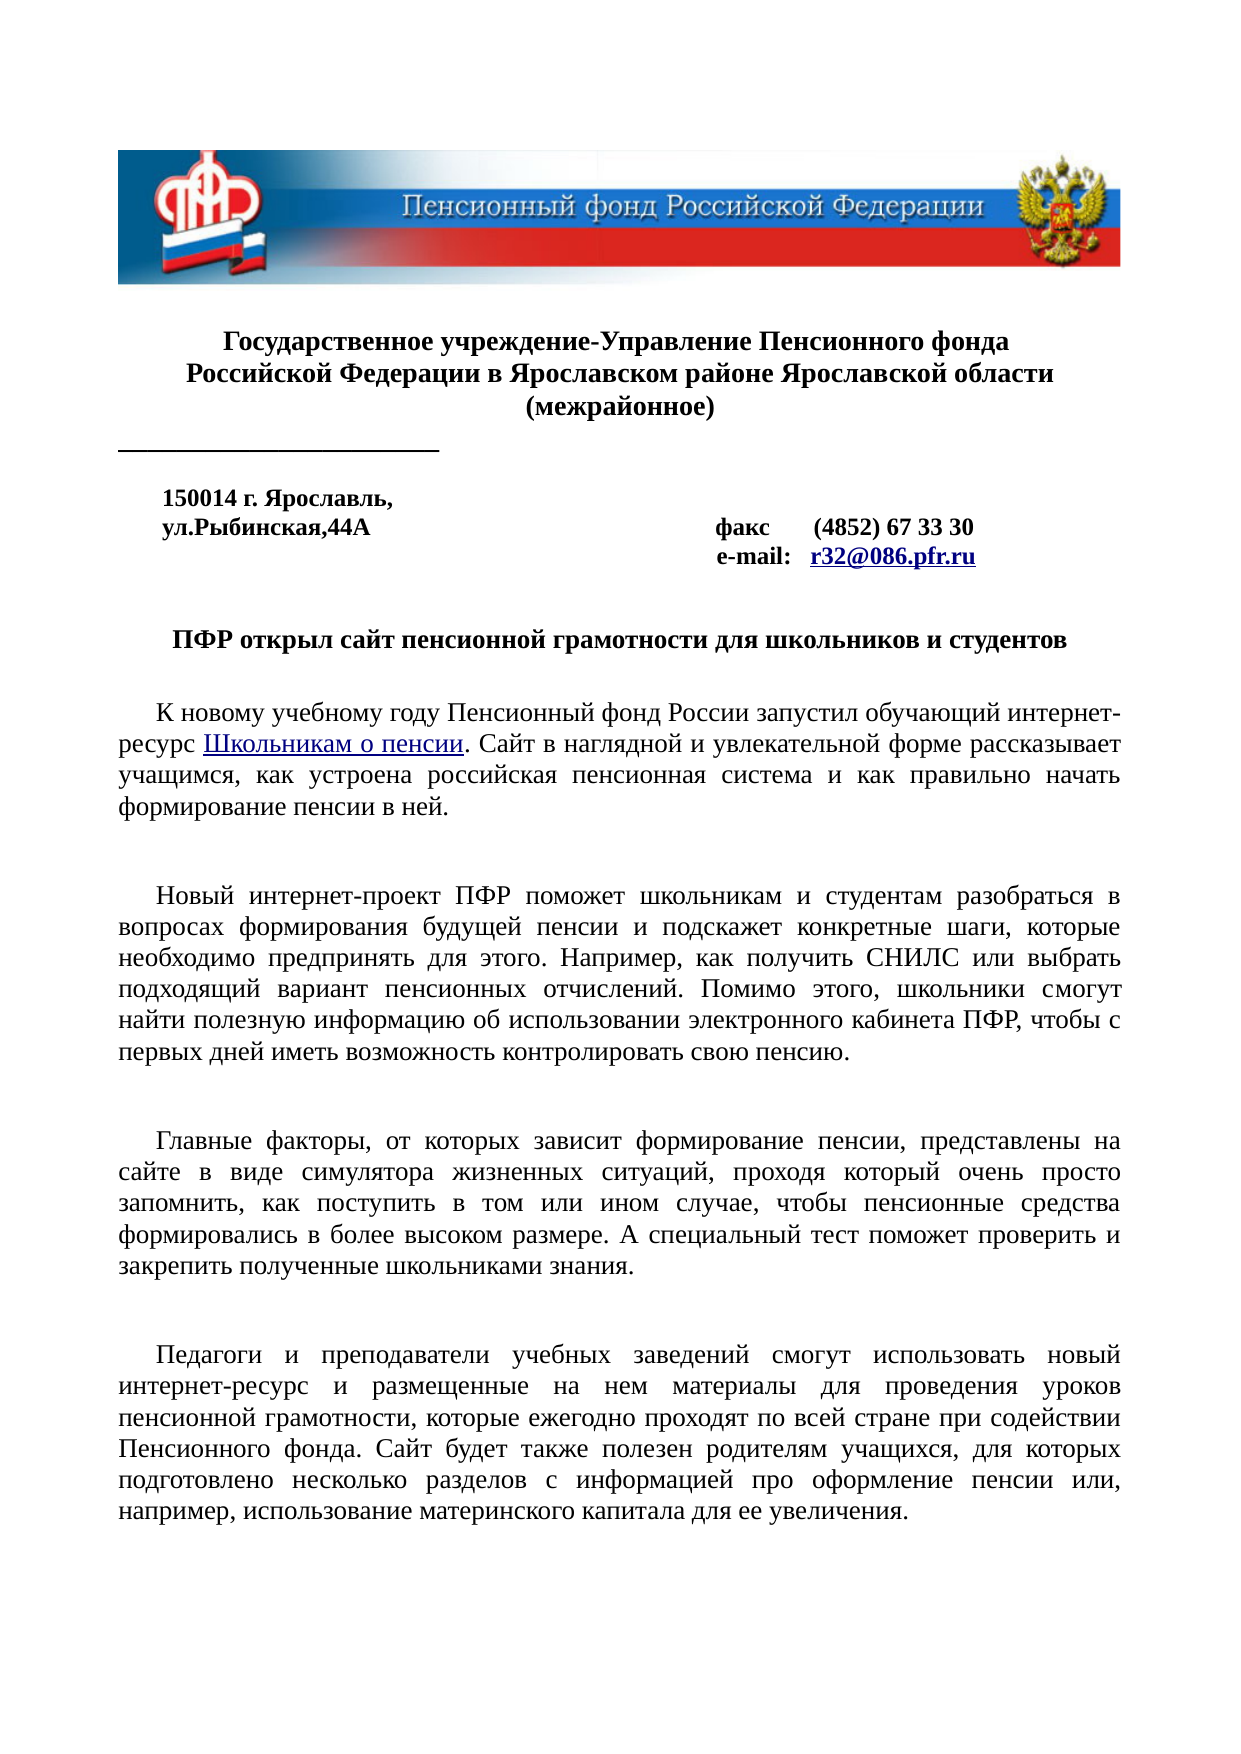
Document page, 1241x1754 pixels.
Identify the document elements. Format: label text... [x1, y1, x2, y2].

text e-mail: r32@086.pfr.ru [118, 541, 1122, 569]
text (межрайонное) [118, 389, 1122, 421]
text Российской Федерации в Ярославском районе Ярославской области [118, 356, 1122, 389]
text ул.Рыбинская,44А факс (4852) 67 33 30 [118, 512, 1122, 541]
text Государственное учреждение-Управление Пенсионного фонда [118, 324, 1122, 356]
text Главные факторы, от которых зависит формирование пенсии, представлены на сайте в виде симулятора жизненных ситуаций, проходя который очень просто запомнить, как поступить в том или ином случае, чтобы пенсионные средства формировались в более высоком размере. А специальный тест поможет проверить и закрепить полученные школьниками знания. [118, 1124, 1122, 1280]
text К новому учебному году Пенсионный фонд России запустил обучающий интернет-ресурс Школьникам о пенсии. Сайт в наглядной и увлекательной форме рассказывает учащимся, как устроена российская пенсионная система и как правильно начать формирование пенсии в ней. [118, 696, 1122, 821]
text Педагоги и преподаватели учебных заведений смогут использовать новый интернет-ресурс и размещенные на нем материалы для проведения уроков пенсионной грамотности, которые ежегодно проходят по всей стране при содействии Пенсионного фонда. Сайт будет также полезен родителям учащихся, для которых подготовлено несколько разделов с информацией про оформление пенсии или, например, использование материнского капитала для ее увеличения. [118, 1338, 1122, 1525]
subtitle ПФР открыл сайт пенсионной грамотности для школьников и студентов [118, 623, 1122, 654]
text Новый интернет-проект ПФР поможет школьникам и студентам разобраться в вопросах формирования будущей пенсии и подскажет конкретные шаги, которые необходимо предпринять для этого. Например, как получить СНИЛС или выбрать подходящий вариант пенсионных отчислений. Помимо этого, школьники смогут найти полезную информацию об использовании электронного кабинета ПФР, чтобы с первых дней иметь возможность контролировать свою пенсию. [118, 879, 1122, 1066]
picture [118, 150, 1121, 292]
text 150014 г. Ярославль, [118, 483, 1122, 512]
text ______________________ [118, 421, 1122, 454]
